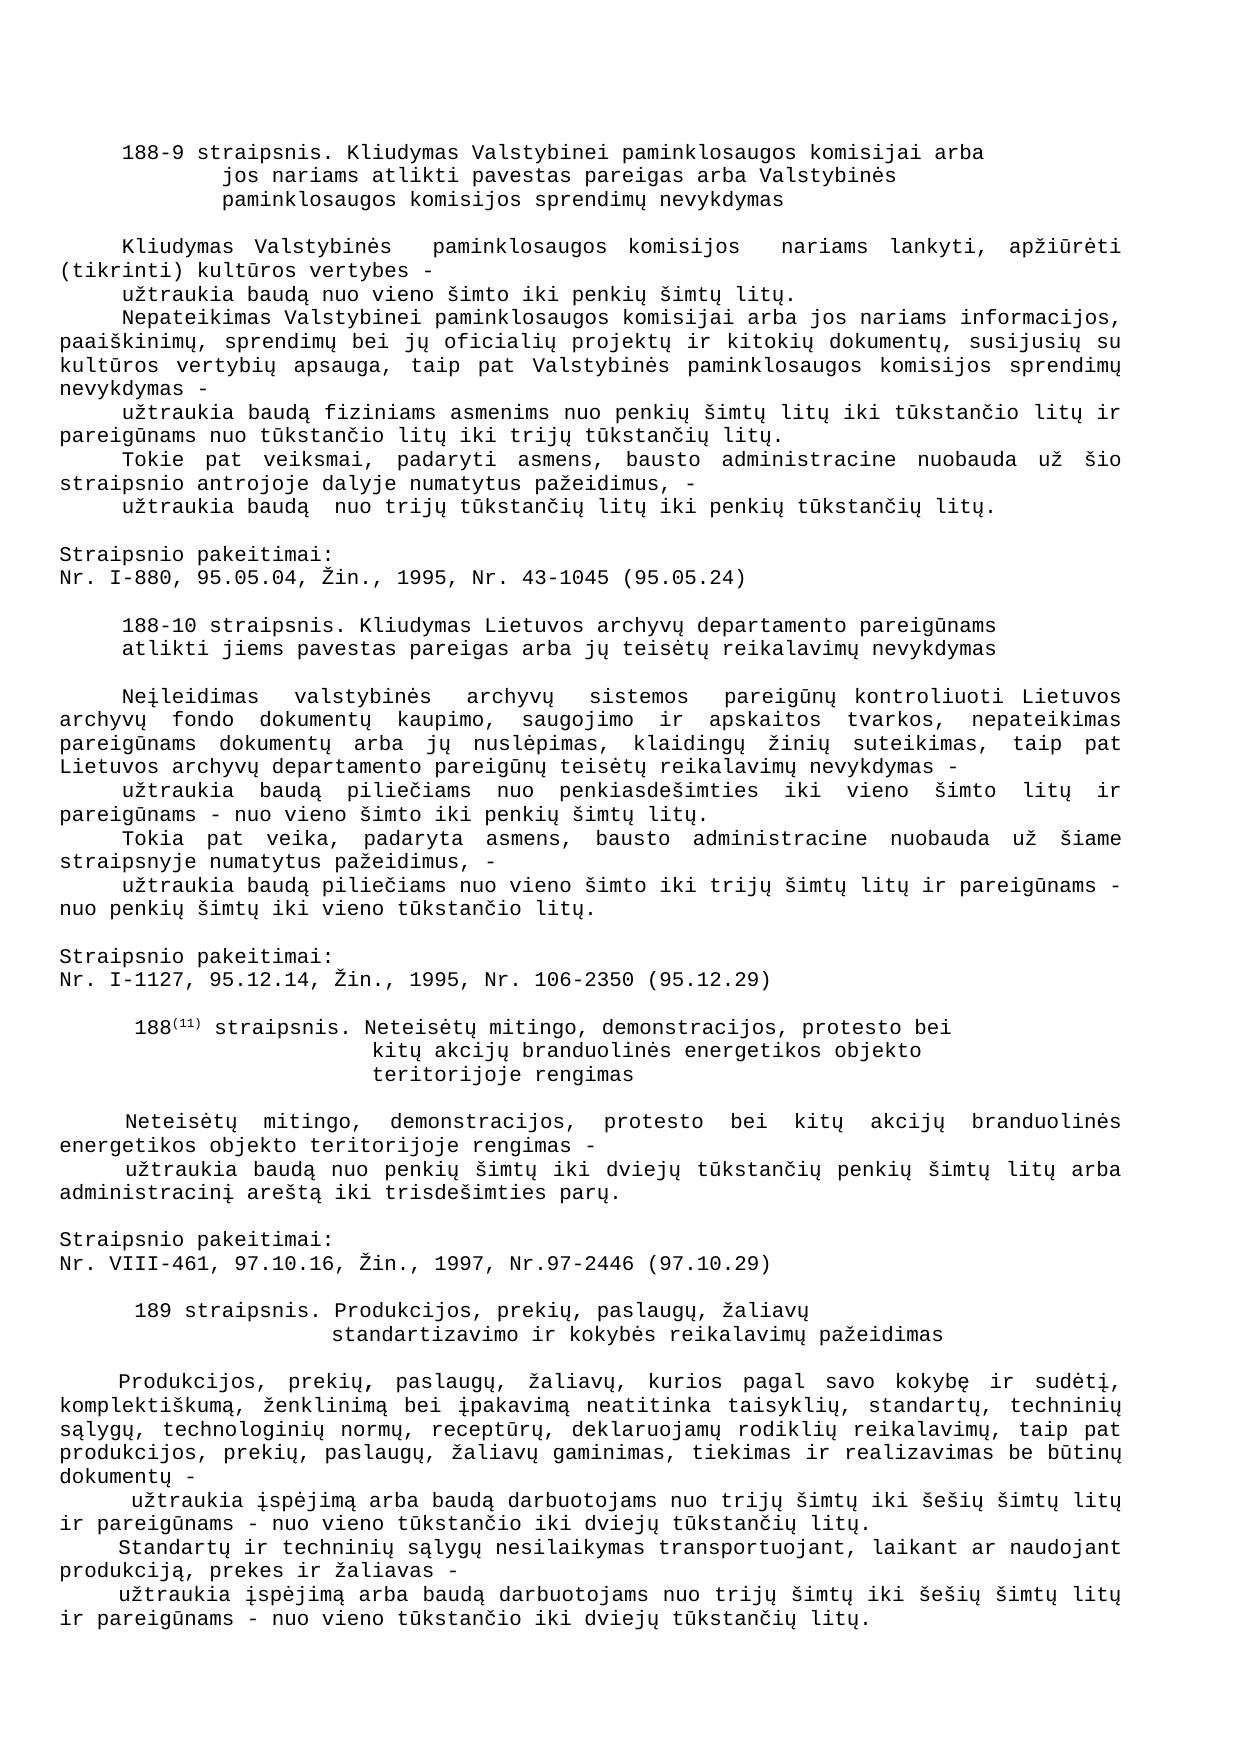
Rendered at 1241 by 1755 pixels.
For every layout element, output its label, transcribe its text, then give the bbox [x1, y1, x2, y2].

text Standartų ir techninių sąlygų nesilaikymas transportuojant, laikant ar naudojant produkciją, prekes ir žaliavas - [59, 1537, 1122, 1584]
text 188-10 straipsnis. Kliudymas Lietuvos archyvų departamento pareigūnams [59, 615, 1122, 638]
text Nr. I-1127, 95.12.14, Žin., 1995, Nr. 106-2350 (95.12.29) [59, 969, 1122, 993]
text atlikti jiems pavestas pareigas arba jų teisėtų reikalavimų nevykdymas [59, 638, 1122, 662]
text užtraukia baudą piliečiams nuo penkiasdešimties iki vieno šimto litų ir pareigūnams - nuo vieno šimto iki penkių šimtų litų. [59, 780, 1122, 827]
text užtraukia baudą nuo penkių šimtų iki dviejų tūkstančių penkių šimtų litų arba administracinį areštą iki trisdešimties parų. [59, 1158, 1122, 1206]
text Kliudymas Valstybinės paminklosaugos komisijos nariams lankyti, apžiūrėti (tikrinti) kultūros vertybes - [59, 236, 1122, 284]
text standartizavimo ir kokybės reikalavimų pažeidimas [134, 1324, 1122, 1348]
text kitų akcijų branduolinės energetikos objekto [134, 1040, 1122, 1064]
text užtraukia baudą nuo trijų tūkstančių litų iki penkių tūkstančių litų. [59, 496, 1122, 520]
text Neteisėtų mitingo, demonstracijos, protesto bei kitų akcijų branduolinės energetikos objekto teritorijoje rengimas - [59, 1111, 1122, 1158]
text Straipsnio pakeitimai: [59, 544, 1122, 567]
text Nepateikimas Valstybinei paminklosaugos komisijai arba jos nariams informacijos, paaiškinimų, sprendimų bei jų oficialių projektų ir kitokių dokumentų, susijusių su kultūros vertybių apsauga, taip pat Valstybinės paminklosaugos komisijos sprendimų nevykdymas - [59, 307, 1122, 402]
text Nr. I-880, 95.05.04, Žin., 1995, Nr. 43-1045 (95.05.24) [59, 567, 1122, 591]
text užtraukia baudą piliečiams nuo vieno šimto iki trijų šimtų litų ir pareigūnams - nuo penkių šimtų iki vieno tūkstančio litų. [59, 875, 1122, 922]
text 188-9 straipsnis. Kliudymas Valstybinei paminklosaugos komisijai arba [59, 142, 1122, 165]
text paminklosaugos komisijos sprendimų nevykdymas [59, 189, 1122, 213]
text užtraukia baudą nuo vieno šimto iki penkių šimtų litų. [59, 284, 1122, 307]
text teritorijoje rengimas [134, 1064, 1122, 1088]
text Straipsnio pakeitimai: [59, 946, 1122, 969]
text Straipsnio pakeitimai: [59, 1229, 1122, 1253]
text Nr. VIII-461, 97.10.16, Žin., 1997, Nr.97-2446 (97.10.29) [59, 1253, 1122, 1277]
text užtraukia baudą fiziniams asmenims nuo penkių šimtų litų iki tūkstančio litų ir pareigūnams nuo tūkstančio litų iki trijų tūkstančių litų. [59, 402, 1122, 449]
text 189 straipsnis. Produkcijos, prekių, paslaugų, žaliavų [134, 1300, 1122, 1324]
text 188(11) straipsnis. Neteisėtų mitingo, demonstracijos, protesto bei [134, 1017, 1122, 1040]
text Neįleidimas valstybinės archyvų sistemos pareigūnų kontroliuoti Lietuvos archyvų fondo dokumentų kaupimo, saugojimo ir apskaitos tvarkos, nepateikimas pareigūnams dokumentų arba jų nuslėpimas, klaidingų žinių suteikimas, taip pat Lietuvos archyvų departamento pareigūnų teisėtų reikalavimų nevykdymas - [59, 686, 1122, 780]
text jos nariams atlikti pavestas pareigas arba Valstybinės [59, 165, 1122, 189]
text Tokia pat veika, padaryta asmens, bausto administracine nuobauda už šiame straipsnyje numatytus pažeidimus, - [59, 827, 1122, 875]
text Tokie pat veiksmai, padaryti asmens, bausto administracine nuobauda už šio straipsnio antrojoje dalyje numatytus pažeidimus, - [59, 449, 1122, 496]
text užtraukia įspėjimą arba baudą darbuotojams nuo trijų šimtų iki šešių šimtų litų ir pareigūnams - nuo vieno tūkstančio iki dviejų tūkstančių litų. [59, 1489, 1122, 1537]
text užtraukia įspėjimą arba baudą darbuotojams nuo trijų šimtų iki šešių šimtų litų ir pareigūnams - nuo vieno tūkstančio iki dviejų tūkstančių litų. [59, 1584, 1122, 1631]
text Produkcijos, prekių, paslaugų, žaliavų, kurios pagal savo kokybę ir sudėtį, komplektiškumą, ženklinimą bei įpakavimą neatitinka taisyklių, standartų, techninių sąlygų, technologinių normų, receptūrų, deklaruojamų rodiklių reikalavimų, taip pat produkcijos, prekių, paslaugų, žaliavų gaminimas, tiekimas ir realizavimas be būtinų dokumentų - [59, 1371, 1122, 1489]
